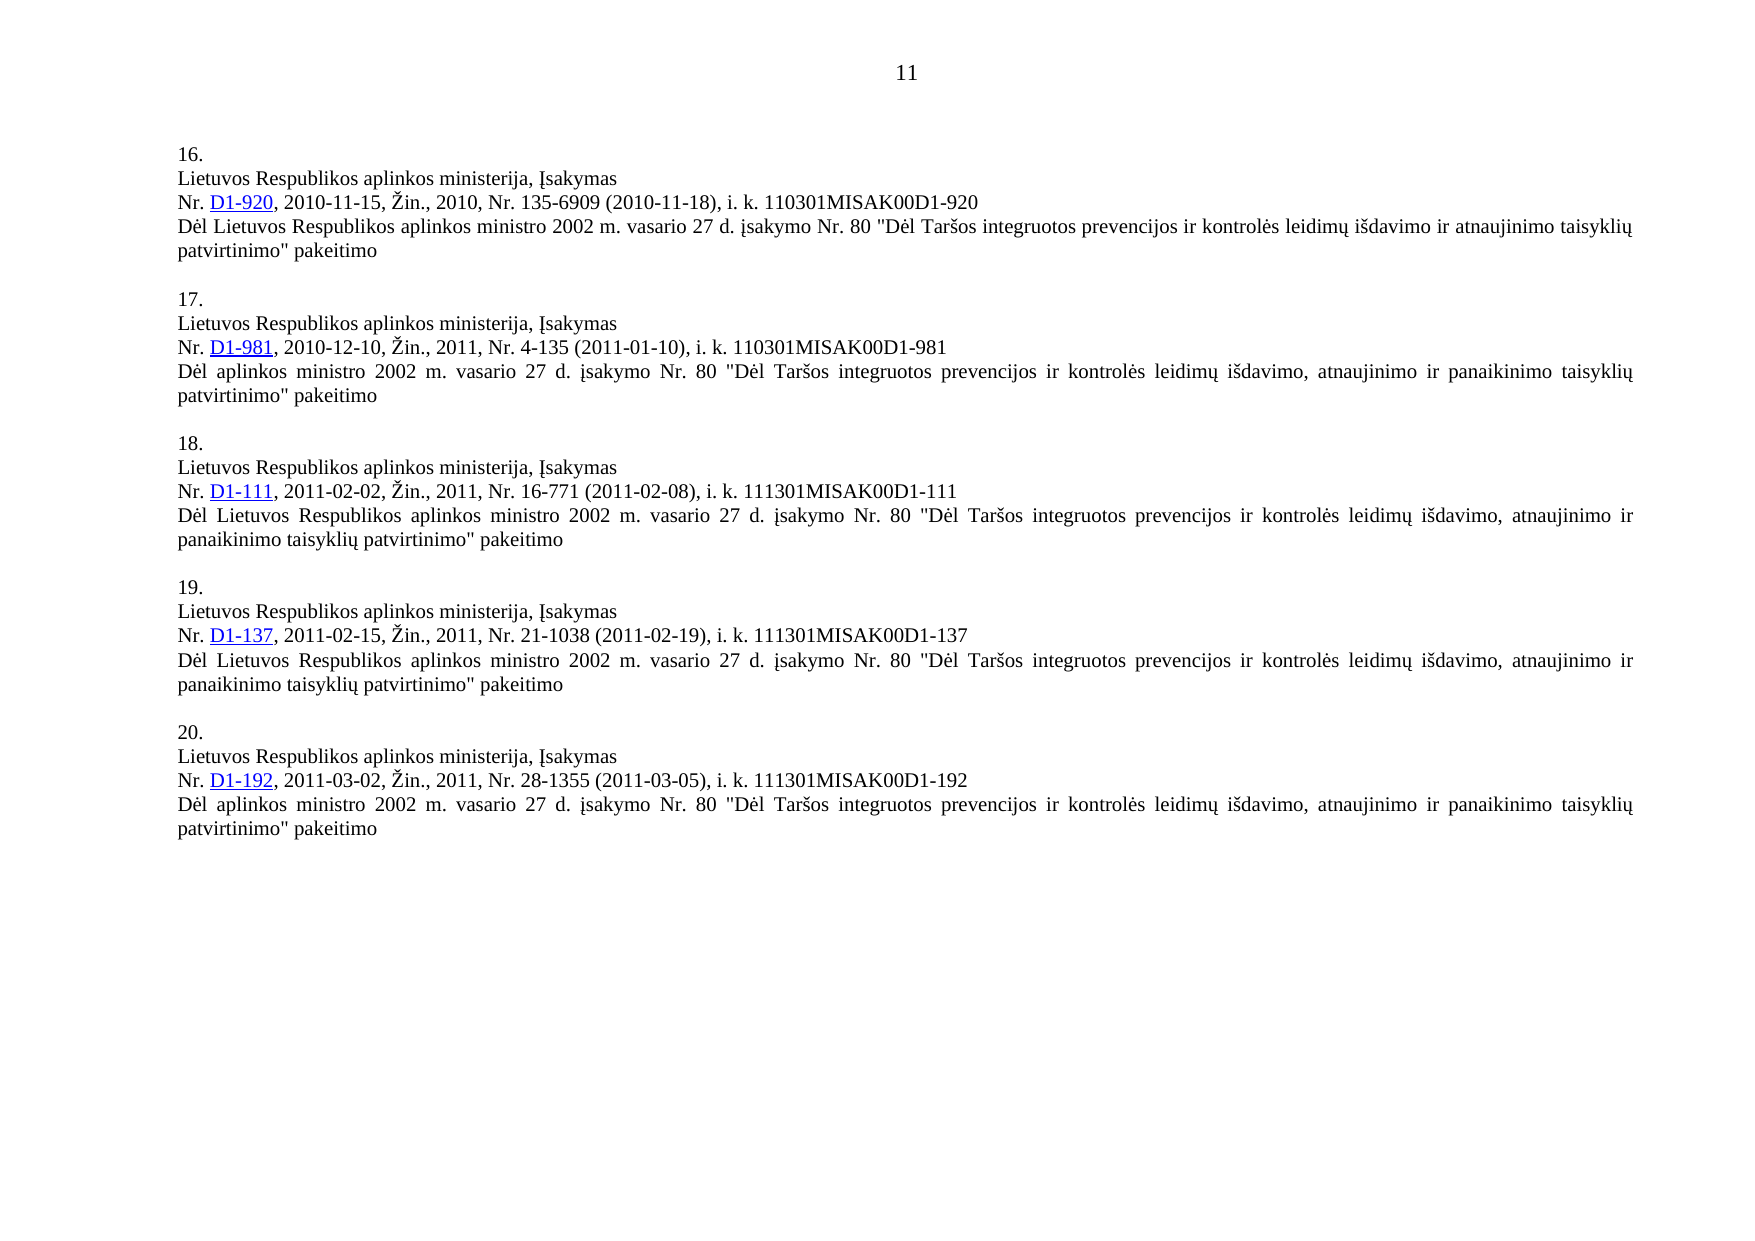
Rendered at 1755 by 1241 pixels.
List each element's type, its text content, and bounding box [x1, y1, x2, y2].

text Nr. D1-137, 2011-02-15, Žin., 2011, Nr. 21-1038 (2011-02-19), i. k. 111301MISAK00D1-137 [177, 623, 1636, 647]
text Dėl aplinkos ministro 2002 m. vasario 27 d. įsakymo Nr. 80 "Dėl Taršos integruotos prevencijos ir kontrolės leidimų išdavimo, atnaujinimo ir panaikinimo taisyklių patvirtinimo" pakeitimo [177, 792, 1636, 840]
text 17. [177, 287, 1636, 311]
text Lietuvos Respublikos aplinkos ministerija, Įsakymas [177, 599, 1636, 623]
text Nr. D1-111, 2011-02-02, Žin., 2011, Nr. 16-771 (2011-02-08), i. k. 111301MISAK00D1-111 [177, 479, 1636, 503]
text 20. [177, 720, 1636, 744]
text Lietuvos Respublikos aplinkos ministerija, Įsakymas [177, 311, 1636, 335]
text Nr. D1-981, 2010-12-10, Žin., 2011, Nr. 4-135 (2011-01-10), i. k. 110301MISAK00D1-981 [177, 335, 1636, 359]
text Lietuvos Respublikos aplinkos ministerija, Įsakymas [177, 744, 1636, 768]
text Nr. D1-192, 2011-03-02, Žin., 2011, Nr. 28-1355 (2011-03-05), i. k. 111301MISAK00D1-192 [177, 768, 1636, 792]
text Dėl aplinkos ministro 2002 m. vasario 27 d. įsakymo Nr. 80 "Dėl Taršos integruotos prevencijos ir kontrolės leidimų išdavimo, atnaujinimo ir panaikinimo taisyklių patvirtinimo" pakeitimo [177, 359, 1636, 407]
text 18. [177, 431, 1636, 455]
text Dėl Lietuvos Respublikos aplinkos ministro 2002 m. vasario 27 d. įsakymo Nr. 80 "Dėl Taršos integruotos prevencijos ir kontrolės leidimų išdavimo ir atnaujinimo taisyklių patvirtinimo" pakeitimo [177, 214, 1636, 262]
text Lietuvos Respublikos aplinkos ministerija, Įsakymas [177, 166, 1636, 190]
text Dėl Lietuvos Respublikos aplinkos ministro 2002 m. vasario 27 d. įsakymo Nr. 80 "Dėl Taršos integruotos prevencijos ir kontrolės leidimų išdavimo, atnaujinimo ir panaikinimo taisyklių patvirtinimo" pakeitimo [177, 503, 1636, 551]
text 19. [177, 575, 1636, 599]
text Nr. D1-920, 2010-11-15, Žin., 2010, Nr. 135-6909 (2010-11-18), i. k. 110301MISAK00D1-920 [177, 190, 1636, 214]
text Dėl Lietuvos Respublikos aplinkos ministro 2002 m. vasario 27 d. įsakymo Nr. 80 "Dėl Taršos integruotos prevencijos ir kontrolės leidimų išdavimo, atnaujinimo ir panaikinimo taisyklių patvirtinimo" pakeitimo [177, 647, 1636, 696]
text Lietuvos Respublikos aplinkos ministerija, Įsakymas [177, 455, 1636, 479]
text 16. [177, 142, 1636, 166]
